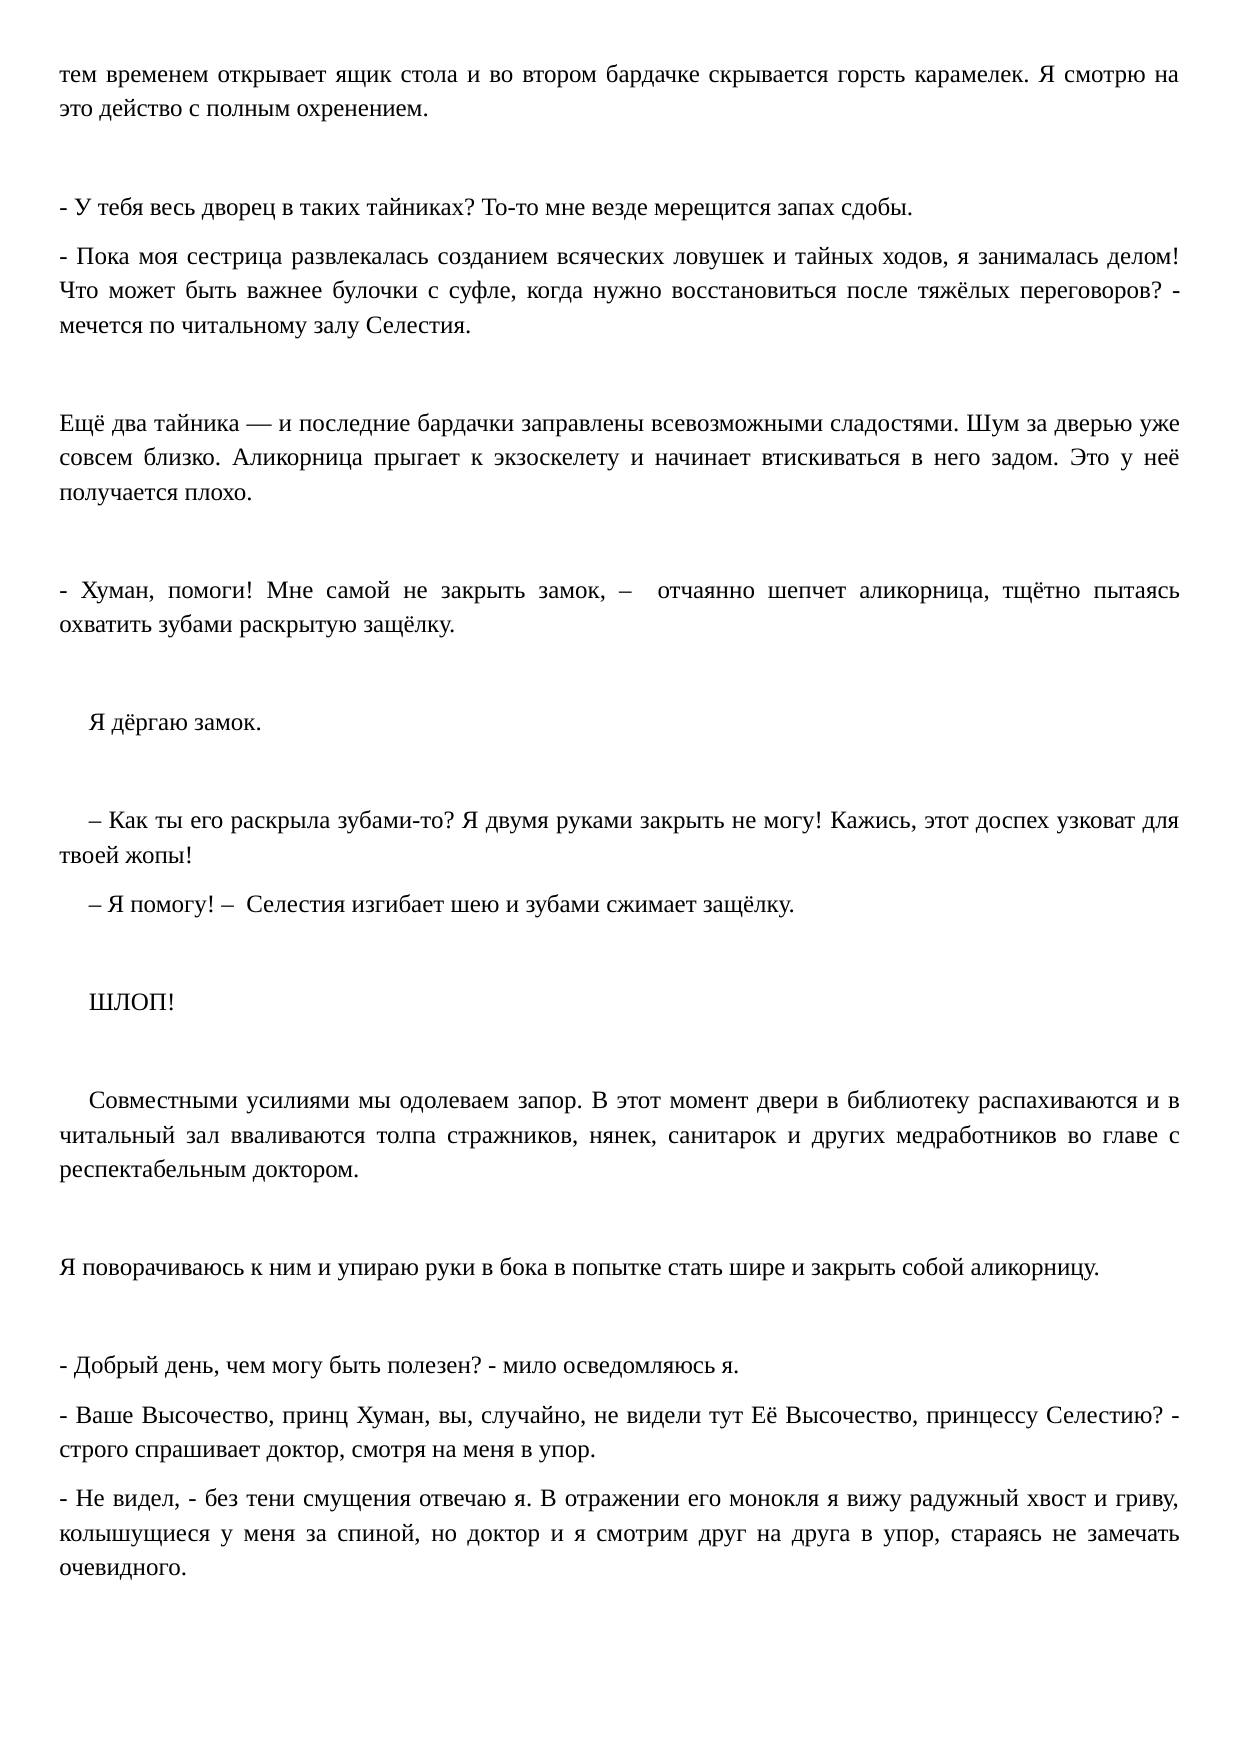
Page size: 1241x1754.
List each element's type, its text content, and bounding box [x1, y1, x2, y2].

text - Пока моя сестрица развлекалась созданием всяческих ловушек и тайных ходов, я занималась делом! Что может быть важнее булочки с суфле, когда нужно восстановиться после тяжёлых переговоров? - мечется по читальному залу Селестия. [59, 241, 1181, 338]
text Совместными усилиями мы одолеваем запор. В этот момент двери в библиотеку распахиваются и в читальный зал вваливаются толпа стражников, нянек, санитарок и других медработников во главе с респектабельным доктором. [59, 1085, 1181, 1183]
text - Хуман, помоги! Мне самой не закрыть замок, – отчаянно шепчет аликорница, тщётно пытаясь охватить зубами раскрытую защёлку. [59, 575, 1181, 638]
text – Я помогу! – Селестия изгибает шею и зубами сжимает защёлку. [59, 889, 1181, 918]
text – Как ты его раскрыла зубами-то? Я двумя руками закрыть не могу! Кажись, этот доспех узковат для твоей жопы! [59, 806, 1181, 869]
text - У тебя весь дворец в таких тайниках? То-то мне везде мерещится запах сдобы. [59, 192, 1181, 220]
text Я поворачиваюсь к ним и упираю руки в бока в попытке стать шире и закрыть собой аликорницу. [59, 1252, 1181, 1281]
text Я дёргаю замок. [59, 707, 1181, 736]
text - Не видел, - без тени смущения отвечаю я. В отражении его монокля я вижу радужный хвост и гриву, колышущиеся у меня за спиной, но доктор и я смотрим друг на друга в упор, стараясь не замечать очевидного. [59, 1483, 1181, 1581]
text Ещё два тайника — и последние бардачки заправлены всевозможными сладостями. Шум за дверью уже совсем близко. Аликорница прыгает к экзоскелету и начинает втискиваться в него задом. Это у неё получается плохо. [59, 408, 1181, 506]
text тем временем открывает ящик стола и во втором бардачке скрывается горсть карамелек. Я смотрю на это действо с полным охренением. [59, 59, 1181, 122]
text ШЛОП! [59, 987, 1181, 1016]
text - Добрый день, чем могу быть полезен? - мило осведомляюсь я. [59, 1351, 1181, 1379]
text - Ваше Высочество, принц Хуман, вы, случайно, не видели тут Её Высочество, принцессу Селестию? - строго спрашивает доктор, смотря на меня в упор. [59, 1400, 1181, 1463]
